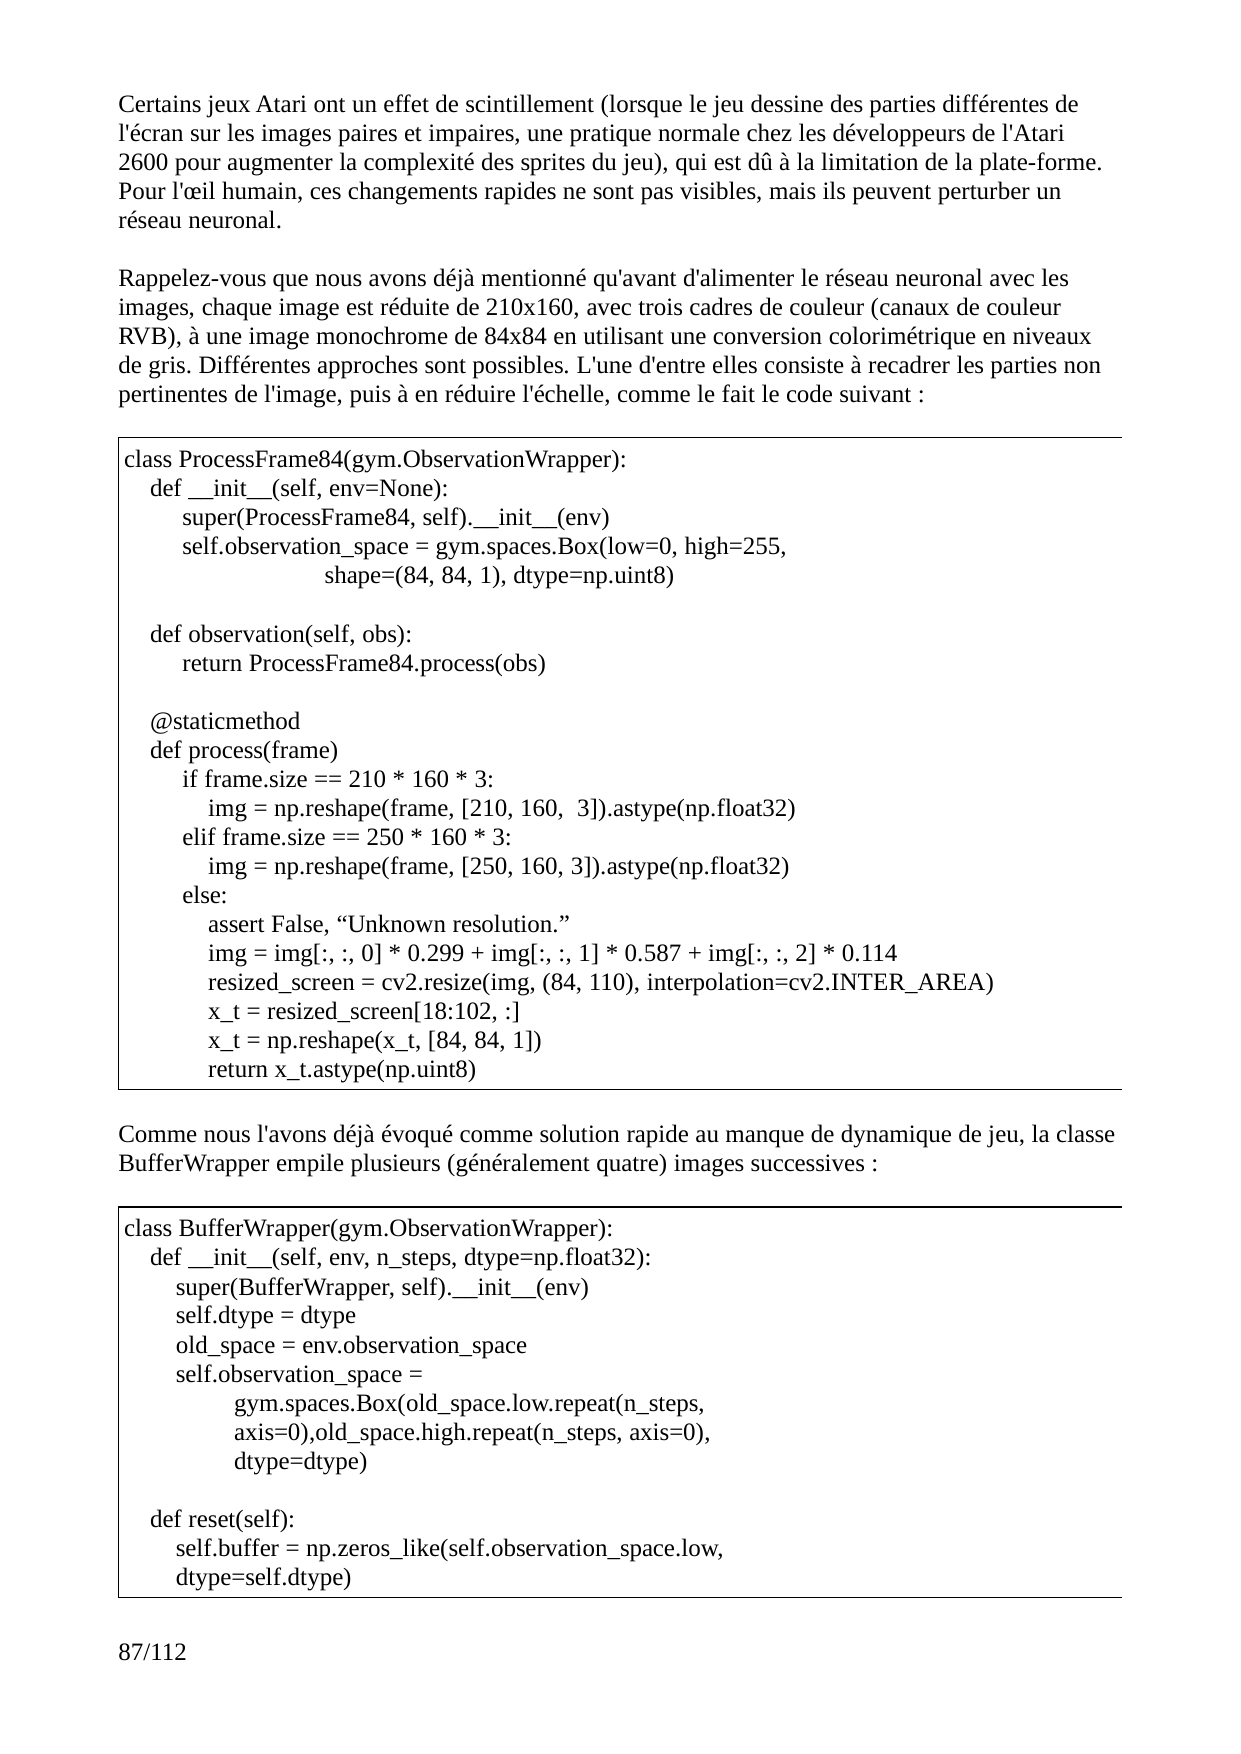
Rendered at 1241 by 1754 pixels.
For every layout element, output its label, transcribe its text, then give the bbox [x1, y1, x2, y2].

table_header class ProcessFrame84(gym.ObservationWrapper): def __init__(self, env=None): super(ProcessFrame84, self).__init__(env) self.observation_space = gym.spaces.Box(low=0, high=255, shape=(84, 84, 1), dtype=np.uint8) def observation(self, obs): return ProcessFrame84.process(obs) @staticmethod def process(frame) if frame.size == 210 * 160 * 3: img = np.reshape(frame, [210, 160, 3]).astype(np.float32) elif frame.size == 250 * 160 * 3: img = np.reshape(frame, [250, 160, 3]).astype(np.float32) else: assert False, “Unknown resolution.” img = img[:, :, 0] * 0.299 + img[:, :, 1] * 0.587 + img[:, :, 2] * 0.114 resized_screen = cv2.resize(img, (84, 110), interpolation=cv2.INTER_AREA) x_t = resized_screen[18:102, :] x_t = np.reshape(x_t, [84, 84, 1]) return x_t.astype(np.uint8) [119, 438, 1122, 1089]
text Comme nous l'avons déjà évoqué comme solution rapide au manque de dynamique de jeu, la classe BufferWrapper empile plusieurs (généralement quatre) images successives : [118, 1119, 1122, 1177]
table_header class BufferWrapper(gym.ObservationWrapper): def __init__(self, env, n_steps, dtype=np.float32): super(BufferWrapper, self).__init__(env) self.dtype = dtype old_space = env.observation_space self.observation_space = gym.spaces.Box(old_space.low.repeat(n_steps, axis=0),old_space.high.repeat(n_steps, axis=0), dtype=dtype) def reset(self): self.buffer = np.zeros_like(self.observation_space.low, dtype=self.dtype) [119, 1208, 1122, 1597]
text Rappelez-vous que nous avons déjà mentionné qu'avant d'alimenter le réseau neuronal avec les images, chaque image est réduite de 210x160, avec trois cadres de couleur (canaux de couleur RVB), à une image monochrome de 84x84 en utilisant une conversion colorimétrique en niveaux de gris. Différentes approches sont possibles. L'une d'entre elles consiste à recadrer les parties non pertinentes de l'image, puis à en réduire l'échelle, comme le fait le code suivant : [118, 263, 1122, 408]
text Certains jeux Atari ont un effet de scintillement (lorsque le jeu dessine des parties différentes de l'écran sur les images paires et impaires, une pratique normale chez les développeurs de l'Atari 2600 pour augmenter la complexité des sprites du jeu), qui est dû à la limitation de la plate-forme. Pour l'œil humain, ces changements rapides ne sont pas visibles, mais ils peuvent perturber un réseau neuronal. [118, 88, 1122, 234]
